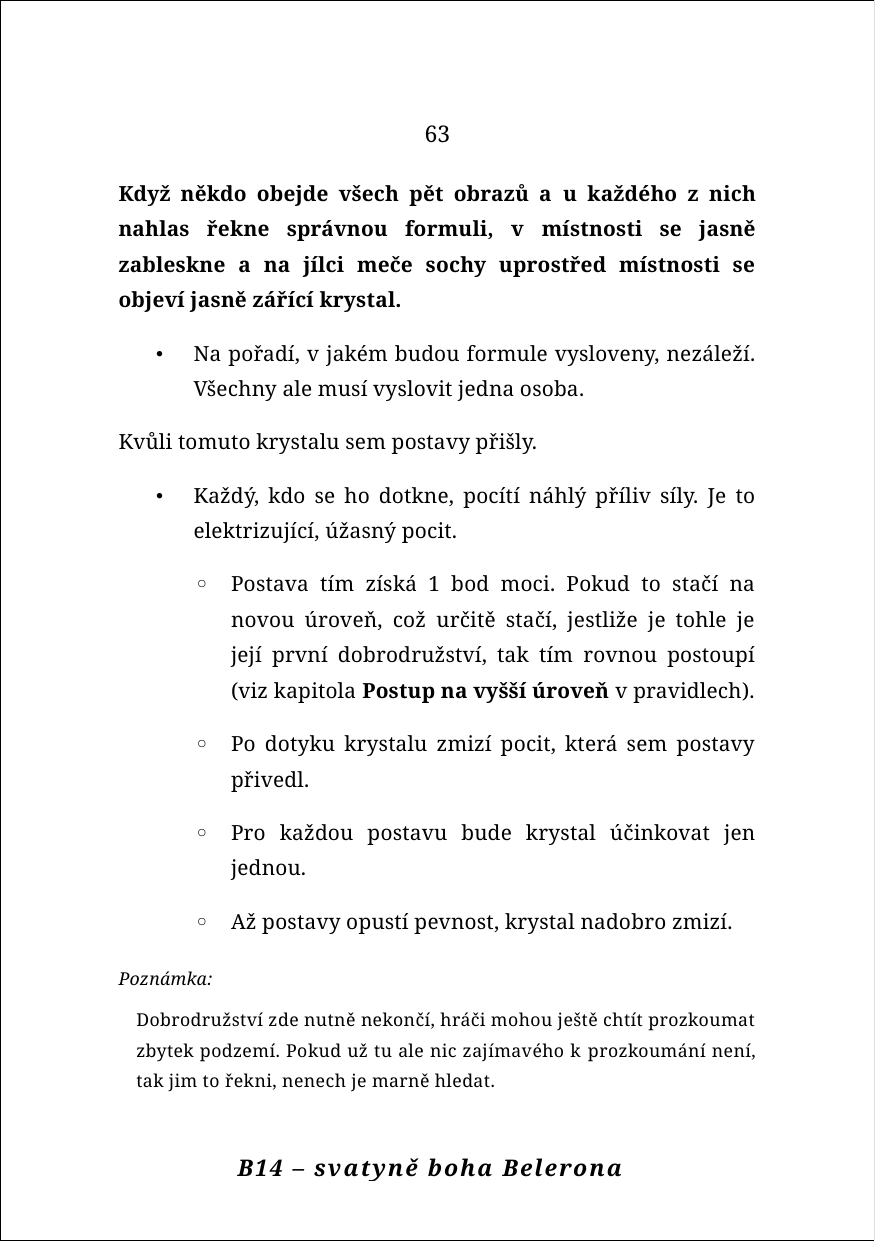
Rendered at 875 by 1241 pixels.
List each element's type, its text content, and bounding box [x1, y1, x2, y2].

text Poznámka: [118, 966, 756, 990]
list Pro každou postavu bude krystal účinkovat jen jednou. [193, 818, 756, 882]
list Na pořadí, v⁠ jakém budou formule vysloveny, nezáleží. Všechny ale musí vyslovit jedna osoba. [156, 339, 756, 403]
list Každý, kdo se ho dotkne, pocítí náhlý příliv síly. Je to elektrizující, úžasný pocit. [156, 481, 756, 545]
text Když někdo obejde všech pět obrazů a⁠ u⁠ každého z⁠ nich nahlas řekne správnou formuli, v⁠ místnosti se jasně zableskne a⁠ na jílci meče sochy uprostřed místnosti se objeví jasně zářící krystal. [118, 179, 756, 314]
text Dobrodružství zde nutně nekončí, hráči mohou ještě chtít prozkoumat zbytek podzemí. Pokud už tu ale nic zajímavého k⁠ prozkoumání není, tak jim to řekni, nenech je marně hledat. [136, 1008, 756, 1092]
text Kvůli tomuto krystalu sem postavy přišly. [118, 427, 756, 456]
list Po dotyku krystalu zmizí pocit, která sem postavy přivedl. [193, 729, 756, 793]
list Až postavy opustí pevnost, krystal nadobro zmizí. [193, 907, 756, 935]
list Postava tím získá 1 bod moci. Pokud to stačí na novou úroveň, což určitě stačí, jestliže je tohle je její první dobrodružství, tak tím rovnou postoupí (viz kapitola Postup na vyšší úroveň v⁠ pravidlech). [193, 569, 756, 704]
